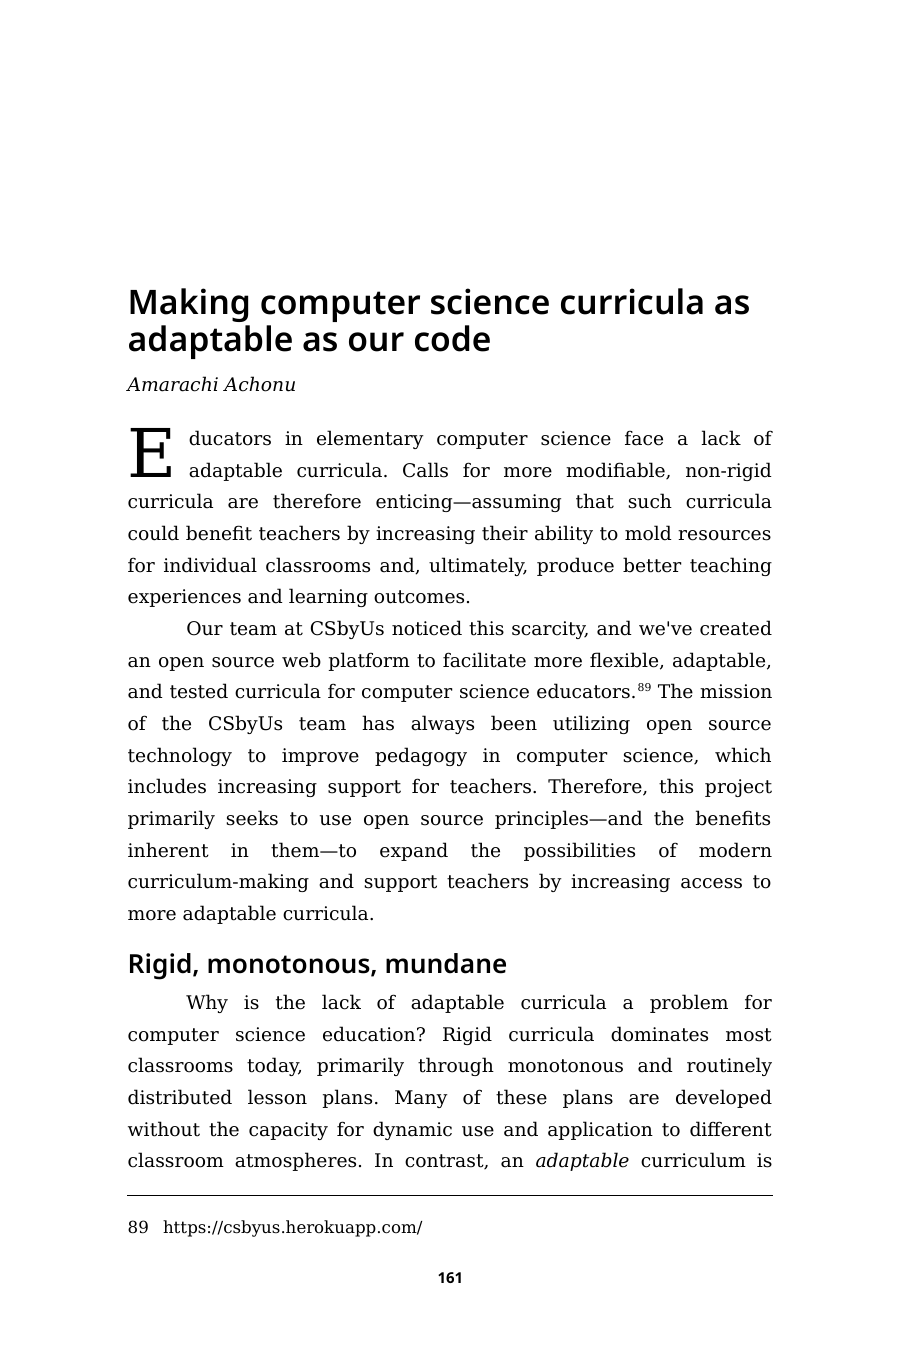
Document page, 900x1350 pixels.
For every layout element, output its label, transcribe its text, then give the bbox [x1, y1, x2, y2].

text Amarachi Achonu [127, 374, 772, 396]
text Why is the lack of adaptable curricula a problem for computer science education? Rigid curricula dominates most classrooms today, primarily through monotonous and routinely distributed lesson plans. Many of these plans are developed without the capacity for dynamic use and application to different classroom atmospheres. In contrast, an adaptable curriculum is [127, 992, 772, 1172]
text https://csbyus.herokuapp.com/ [127, 1218, 772, 1237]
text Educators in elementary computer science face a lack of adaptable curricula. Calls for more modifiable, non-rigid curricula are therefore enticing—assuming that such curricula could benefit teachers by increasing their ability to mold resources for individual classrooms and, ultimately, produce better teaching experiences and learning outcomes. [127, 428, 772, 608]
subtitle Rigid, monotonous, mundane [127, 949, 772, 979]
text Our team at CSbyUs noticed this scarcity, and we've created an open source web platform to facilitate more flexible, adaptable, and tested curricula for computer science educators. The mission of the CSbyUs team has always been utilizing open source technology to improve pedagogy in computer science, which includes increasing support for teachers. Therefore, this project primarily seeks to use open source principles—and the benefits inherent in them—to expand the possibilities of modern curriculum-making and support teachers by increasing access to more adaptable curricula. [127, 618, 772, 925]
subtitle Making computer science curricula as adaptable as our code [127, 283, 772, 361]
